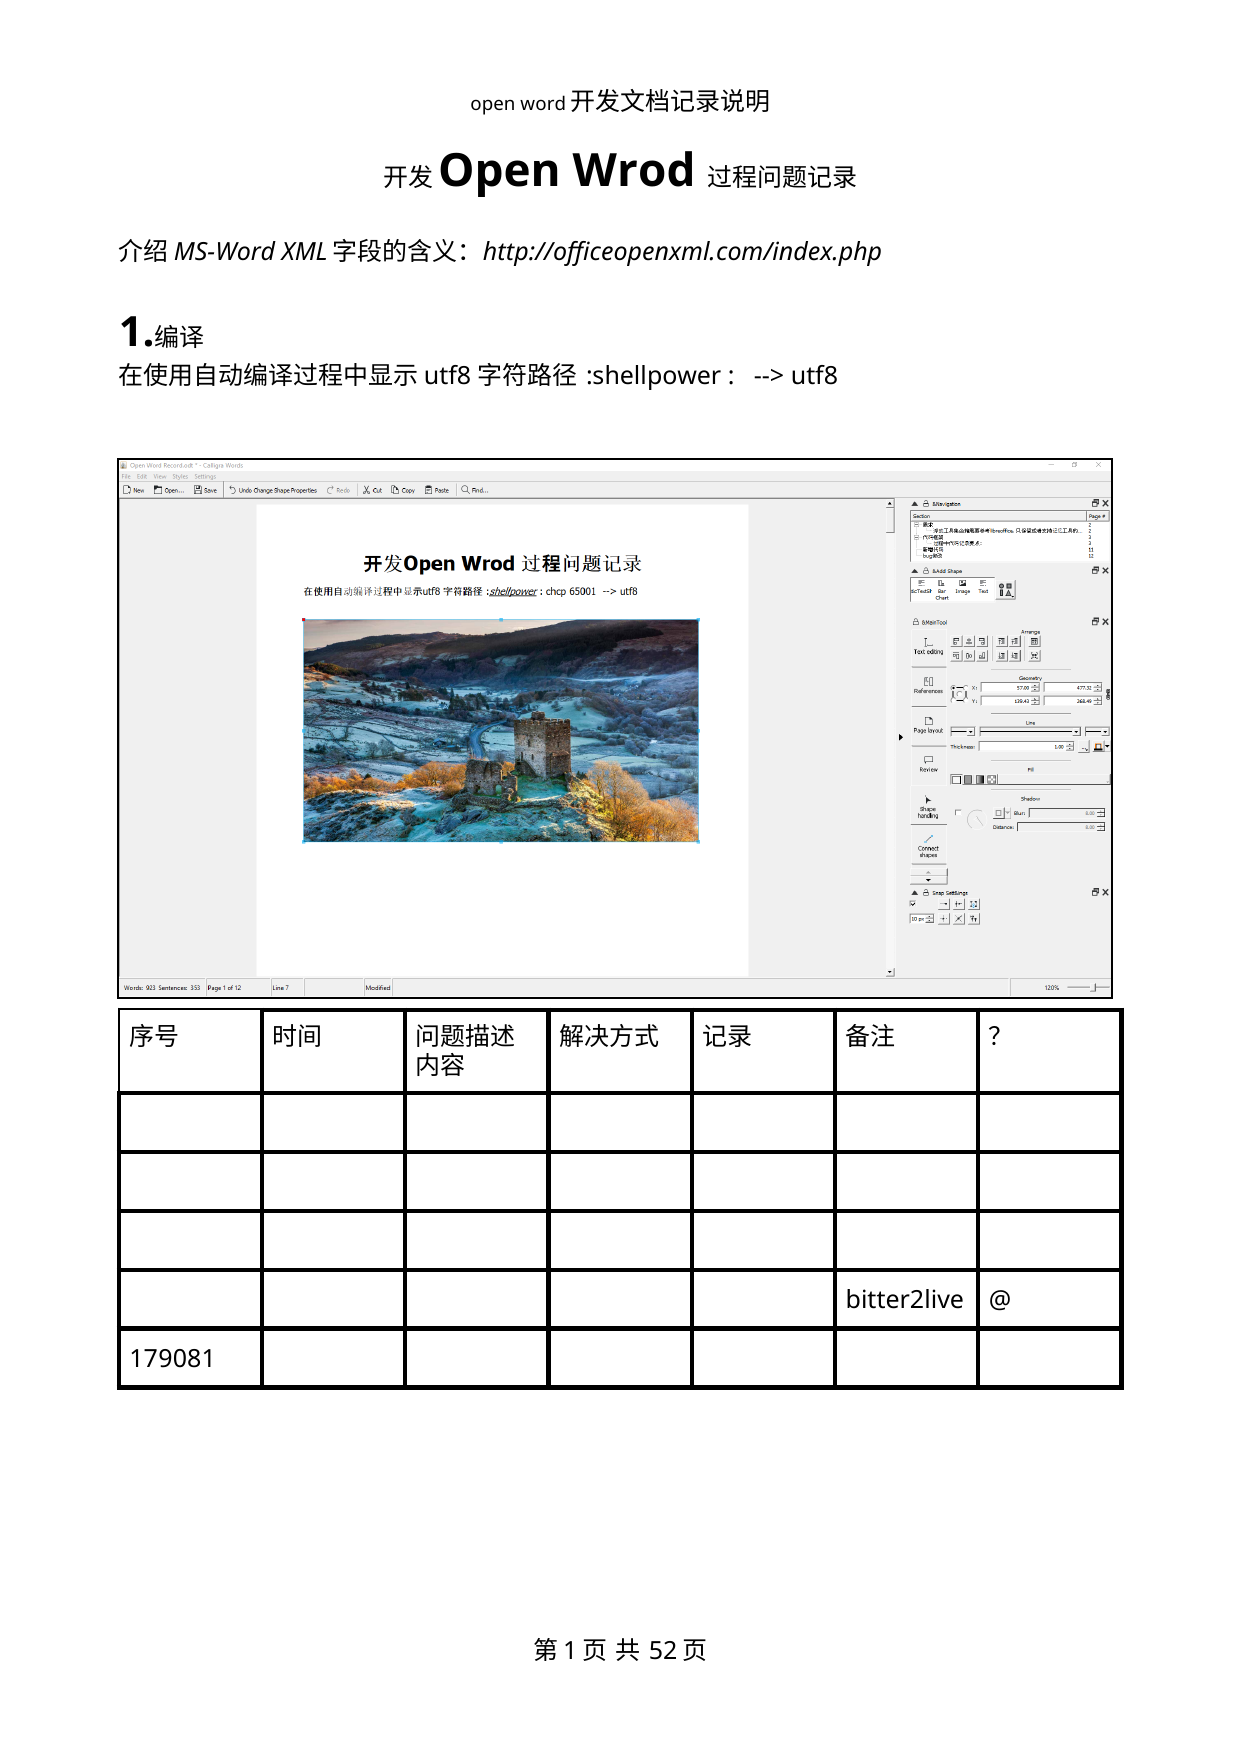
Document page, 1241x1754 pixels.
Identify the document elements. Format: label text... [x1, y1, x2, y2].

table_cell [694, 1272, 833, 1326]
table_cell [264, 1272, 403, 1326]
table_cell [121, 1213, 260, 1267]
table_header ？ [980, 1012, 1119, 1091]
table_cell [121, 1272, 260, 1326]
table_cell [837, 1331, 976, 1385]
table_cell [837, 1213, 976, 1267]
table_header 问题描述内容 [407, 1012, 546, 1091]
table_cell [121, 1095, 260, 1149]
table_cell [407, 1095, 546, 1149]
table_cell [264, 1331, 403, 1385]
subtitle 编译 [119, 302, 1121, 358]
table_cell [407, 1154, 546, 1208]
table_cell [551, 1213, 690, 1267]
table_cell [407, 1213, 546, 1267]
table_cell [837, 1095, 976, 1149]
table_cell [121, 1154, 260, 1208]
table_cell [837, 1154, 976, 1208]
table_header 序号 [120, 1010, 260, 1091]
table_cell [551, 1095, 690, 1149]
text 在使用自动编译过程中显示utf8 字符路径 :shellpower : --> utf8 [119, 358, 1121, 392]
table_cell [407, 1331, 546, 1385]
table_cell bitter2live [837, 1272, 976, 1326]
table_cell [694, 1331, 833, 1385]
table_cell [980, 1095, 1119, 1149]
picture [119, 460, 1111, 997]
table_cell [551, 1272, 690, 1326]
text 介绍MS-Word XML字段的含义：http://officeopenxml.com/index.php [119, 234, 1121, 268]
table_cell @ [980, 1272, 1119, 1326]
table_header 解决方式 [551, 1012, 690, 1091]
table_cell [264, 1095, 403, 1149]
table_cell [980, 1213, 1119, 1267]
table_cell [980, 1331, 1119, 1385]
table_cell [264, 1213, 403, 1267]
table_cell [694, 1154, 833, 1208]
table_cell [264, 1154, 403, 1208]
table_cell [551, 1331, 690, 1385]
table_header 记录 [694, 1012, 833, 1091]
table_cell [551, 1154, 690, 1208]
title 开发Open Wrod 过程问题记录 [119, 137, 1121, 200]
table_header 时间 [264, 1012, 403, 1091]
table_cell [694, 1095, 833, 1149]
table_cell [980, 1154, 1119, 1208]
table_header 备注 [837, 1012, 976, 1091]
table_cell [407, 1272, 546, 1326]
table_cell 179081 [121, 1331, 260, 1385]
table_cell [694, 1213, 833, 1267]
